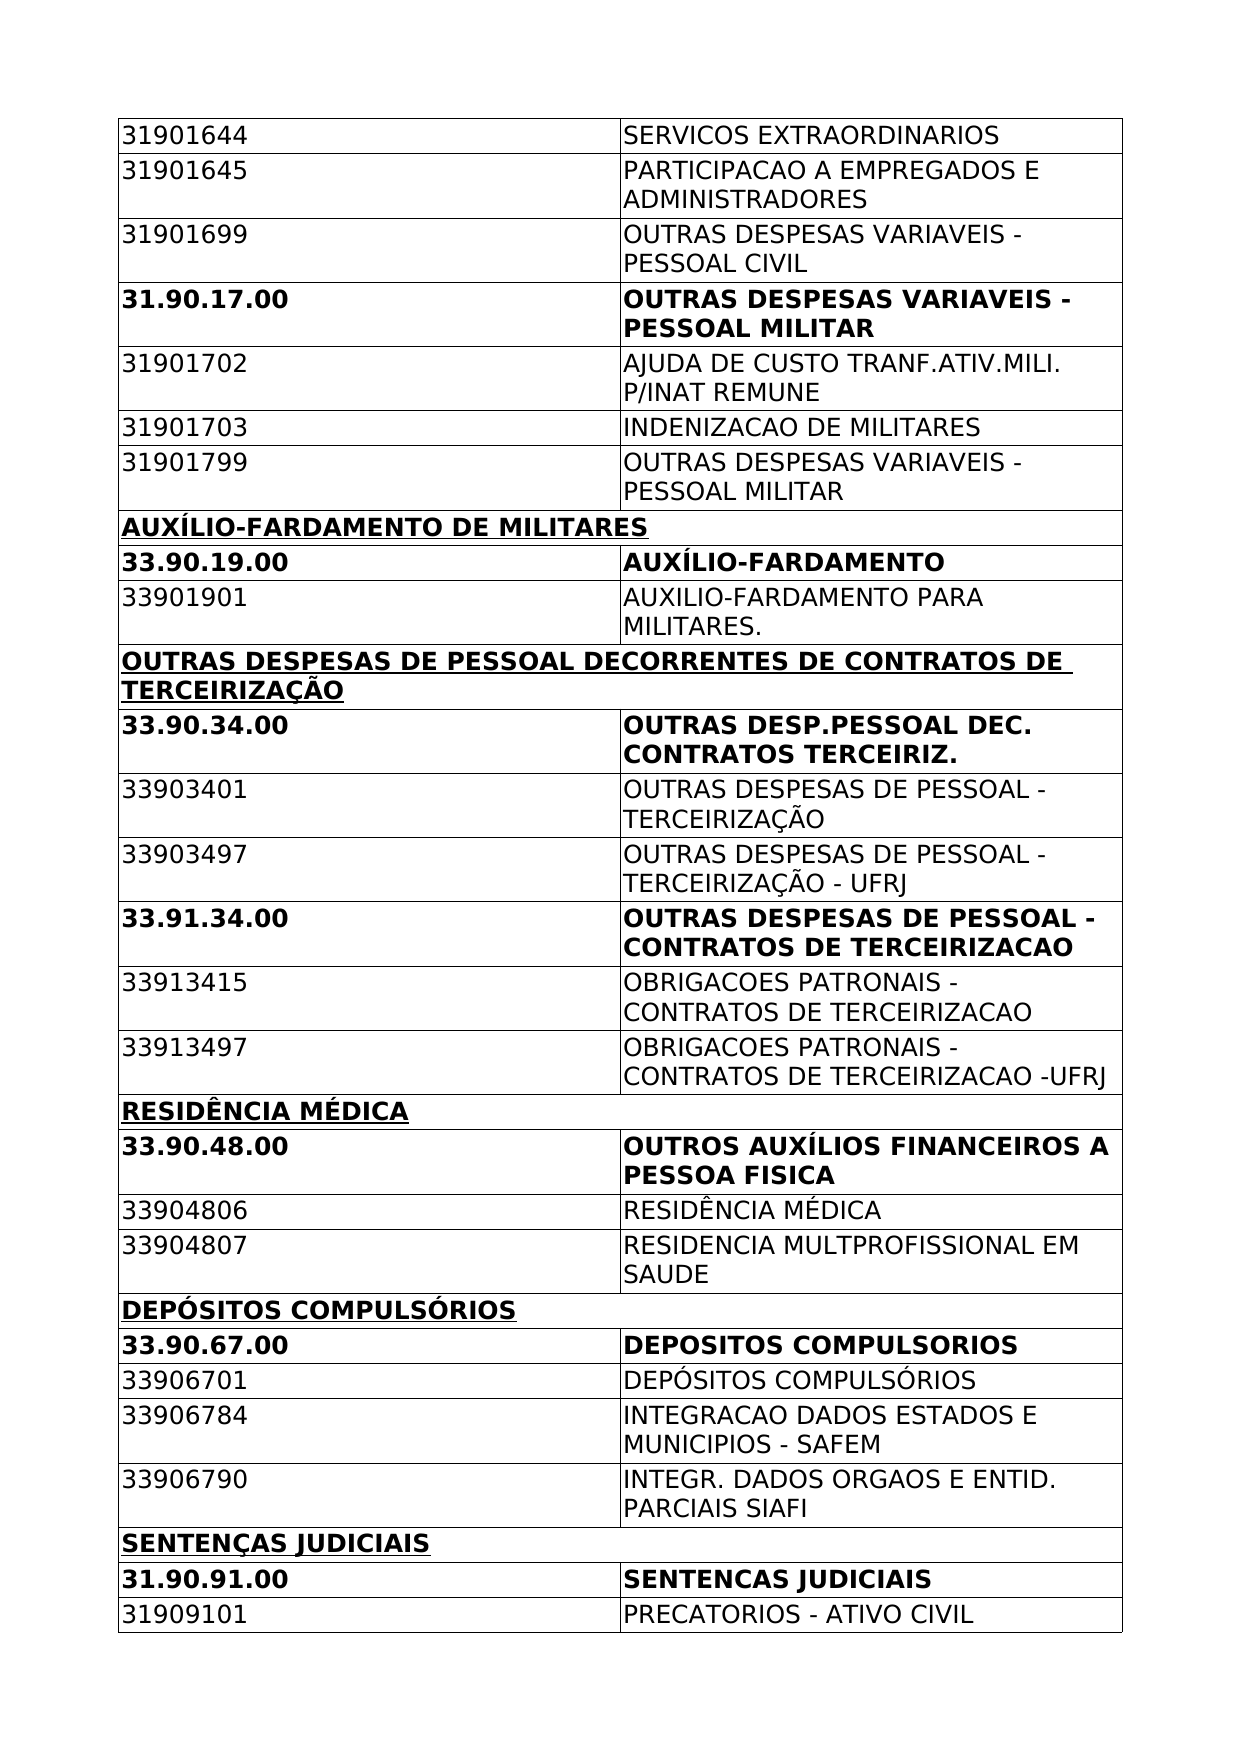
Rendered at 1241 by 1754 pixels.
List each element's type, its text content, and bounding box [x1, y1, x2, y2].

table_cell 33901901 [119, 581, 620, 644]
table_cell OUTRAS DESPESAS DE PESSOAL - CONTRATOS DE TERCEIRIZACAO [621, 902, 1122, 966]
table_cell DEPÓSITOS COMPULSÓRIOS [119, 1294, 1122, 1328]
table_cell 33913415 [119, 967, 620, 1030]
table_cell 33906701 [119, 1364, 620, 1398]
table_cell SENTENCAS JUDICIAIS [621, 1563, 1122, 1597]
table_cell INTEGRACAO DADOS ESTADOS E MUNICIPIOS - SAFEM [621, 1399, 1122, 1462]
table_cell OUTRAS DESPESAS VARIAVEIS - PESSOAL MILITAR [621, 283, 1122, 346]
table_cell OUTROS AUXÍLIOS FINANCEIROS A PESSOA FISICA [621, 1130, 1122, 1193]
table_cell 33906784 [119, 1399, 620, 1462]
table_cell AUXILIO-FARDAMENTO PARA MILITARES. [621, 581, 1122, 644]
table_cell INDENIZACAO DE MILITARES [621, 411, 1122, 445]
table_cell 31901799 [119, 446, 620, 510]
table_cell DEPOSITOS COMPULSORIOS [621, 1329, 1122, 1363]
table_cell 33904807 [119, 1230, 620, 1293]
table_cell 31.90.91.00 [119, 1563, 620, 1597]
table_cell 31901645 [119, 154, 620, 217]
table_cell 33913497 [119, 1031, 620, 1094]
table_cell RESIDENCIA MULTPROFISSIONAL EM SAUDE [621, 1230, 1122, 1293]
table_cell AUXÍLIO-FARDAMENTO DE MILITARES [119, 511, 1122, 545]
table_cell 33903497 [119, 838, 620, 901]
table_cell 31.90.17.00 [119, 283, 620, 346]
table_cell 33904806 [119, 1195, 620, 1228]
table_cell OUTRAS DESPESAS VARIAVEIS - PESSOAL MILITAR [621, 446, 1122, 510]
table_cell 31909101 [119, 1598, 620, 1632]
table_cell 33.90.67.00 [119, 1329, 620, 1363]
table_cell PARTICIPACAO A EMPREGADOS E ADMINISTRADORES [621, 154, 1122, 217]
table_cell OUTRAS DESP.PESSOAL DEC. CONTRATOS TERCEIRIZ. [621, 710, 1122, 773]
table_cell OUTRAS DESPESAS VARIAVEIS - PESSOAL CIVIL [621, 219, 1122, 282]
table_cell 31901699 [119, 219, 620, 282]
table_cell RESIDÊNCIA MÉDICA [119, 1095, 1122, 1129]
table_cell 33.90.19.00 [119, 546, 620, 580]
table_cell DEPÓSITOS COMPULSÓRIOS [621, 1364, 1122, 1398]
table_cell 31901703 [119, 411, 620, 445]
table_cell 31901644 [119, 119, 620, 153]
table_cell 31901702 [119, 347, 620, 410]
table_cell SENTENÇAS JUDICIAIS [119, 1528, 1122, 1562]
table_cell 33903401 [119, 774, 620, 837]
table_cell AUXÍLIO-FARDAMENTO [621, 546, 1122, 580]
table_cell OUTRAS DESPESAS DE PESSOAL DECORRENTES DE CONTRATOS DE TERCEIRIZAÇÃO [119, 645, 1122, 708]
table_cell OBRIGACOES PATRONAIS - CONTRATOS DE TERCEIRIZACAO -UFRJ [621, 1031, 1122, 1094]
table_cell PRECATORIOS - ATIVO CIVIL [621, 1598, 1122, 1632]
table_cell 33906790 [119, 1464, 620, 1527]
table_cell 33.90.34.00 [119, 710, 620, 773]
table_cell 33.91.34.00 [119, 902, 620, 966]
table_cell AJUDA DE CUSTO TRANF.ATIV.MILI. P/INAT REMUNE [621, 347, 1122, 410]
table_cell OUTRAS DESPESAS DE PESSOAL - TERCEIRIZAÇÃO [621, 774, 1122, 837]
table_cell INTEGR. DADOS ORGAOS E ENTID. PARCIAIS SIAFI [621, 1464, 1122, 1527]
table_cell OUTRAS DESPESAS DE PESSOAL - TERCEIRIZAÇÃO - UFRJ [621, 838, 1122, 901]
table_cell OBRIGACOES PATRONAIS - CONTRATOS DE TERCEIRIZACAO [621, 967, 1122, 1030]
table_cell RESIDÊNCIA MÉDICA [621, 1195, 1122, 1228]
table_cell 33.90.48.00 [119, 1130, 620, 1193]
table_cell SERVICOS EXTRAORDINARIOS [621, 119, 1122, 153]
